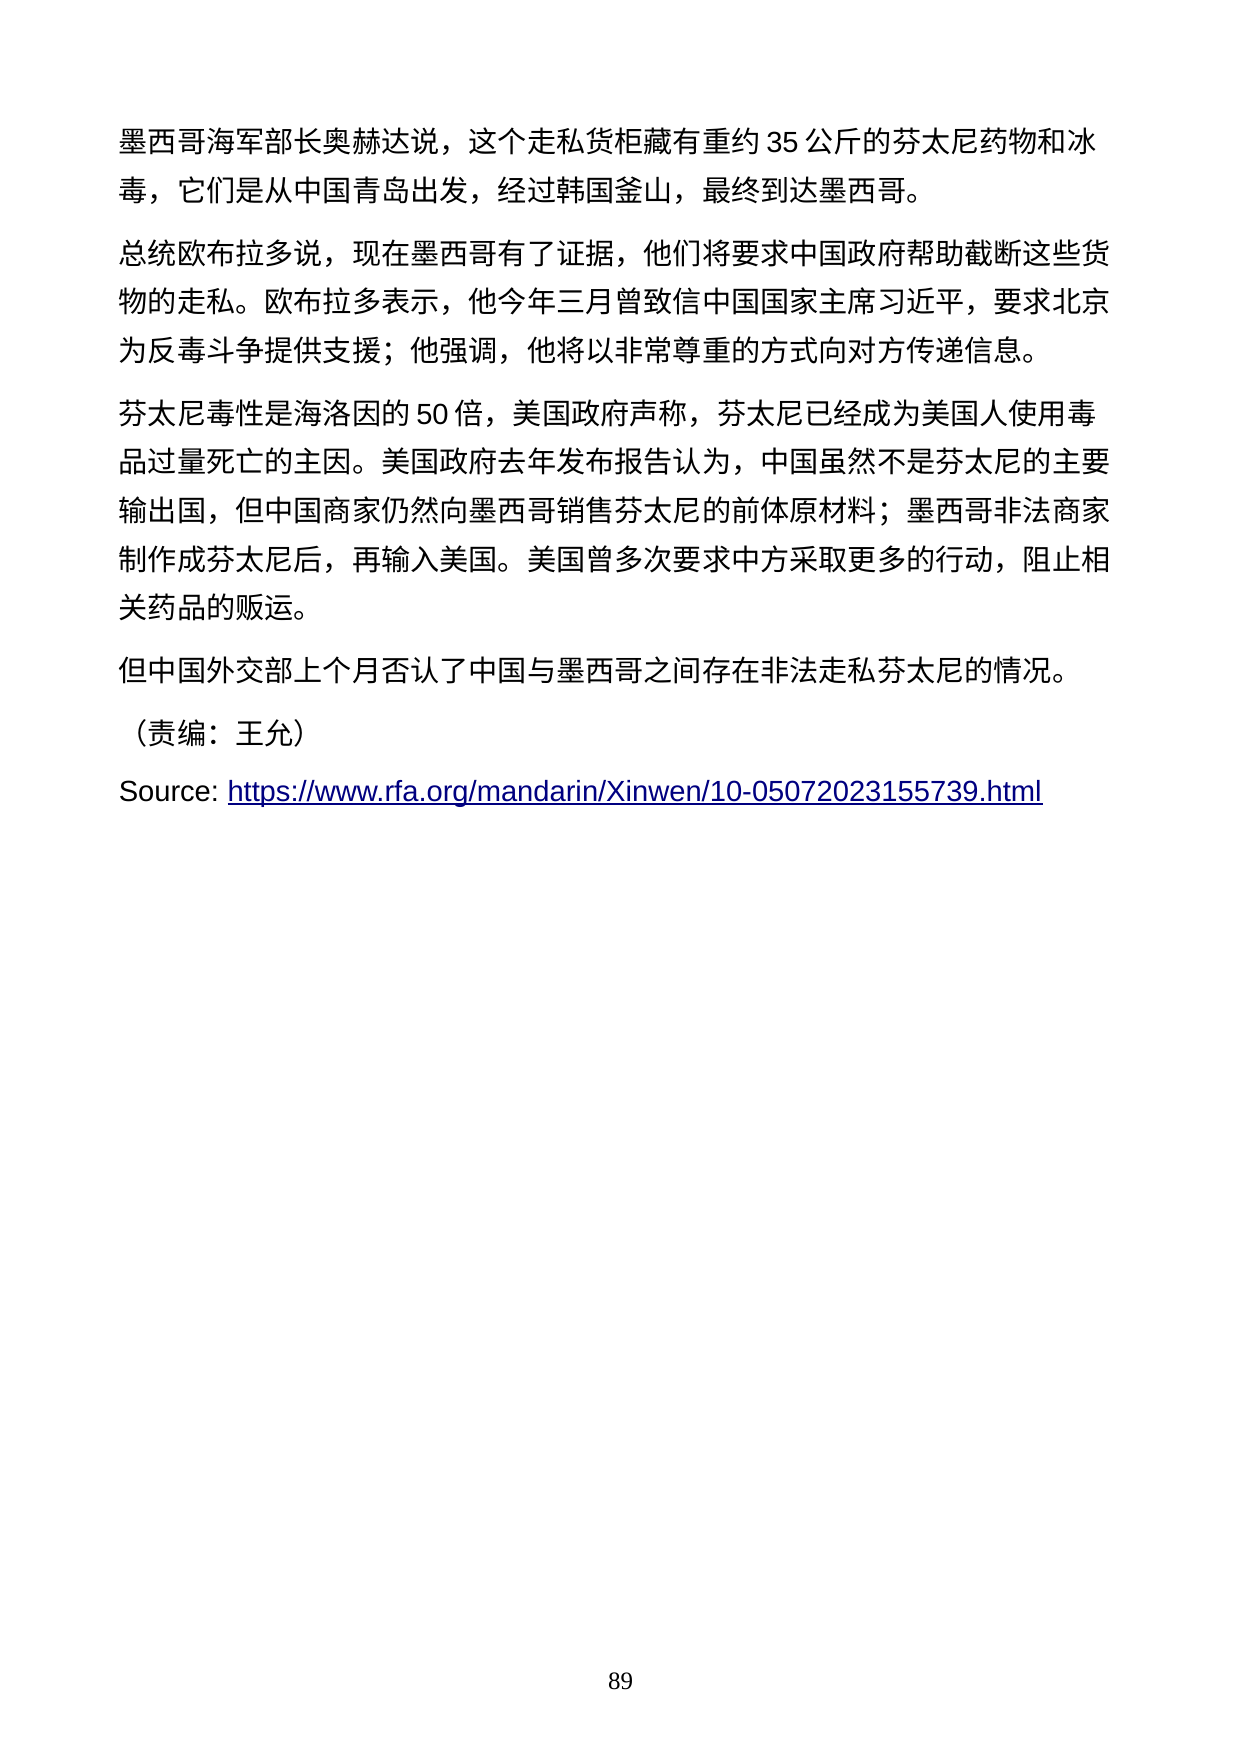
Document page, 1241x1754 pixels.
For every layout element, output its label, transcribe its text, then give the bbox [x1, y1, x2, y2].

text （责编：王允） [118, 711, 1122, 753]
text 但中国外交部上个月否认了中国与墨西哥之间存在非法走私芬太尼的情况。 [118, 648, 1122, 690]
text 墨西哥海军部长奥赫达说，这个走私货柜藏有重约35公斤的芬太尼药物和冰毒，它们是从中国青岛出发，经过韩国釜山，最终到达墨西哥。 [118, 118, 1122, 209]
text 总统欧布拉多说，现在墨西哥有了证据，他们将要求中国政府帮助截断这些货物的走私。欧布拉多表示，他今年三月曾致信中国国家主席习近平，要求北京为反毒斗争提供支援；他强调，他将以非常尊重的方式向对方传递信息。 [118, 230, 1122, 369]
text 芬太尼毒性是海洛因的50倍，美国政府声称，芬太尼已经成为美国人使用毒品过量死亡的主因。美国政府去年发布报告认为，中国虽然不是芬太尼的主要输出国，但中国商家仍然向墨西哥销售芬太尼的前体原材料；墨西哥非法商家制作成芬太尼后，再输入美国。美国曾多次要求中方采取更多的行动，阻止相关药品的贩运。 [118, 390, 1122, 627]
text Source: https://www.rfa.org/mandarin/Xinwen/10-05072023155739.html [118, 774, 1122, 807]
